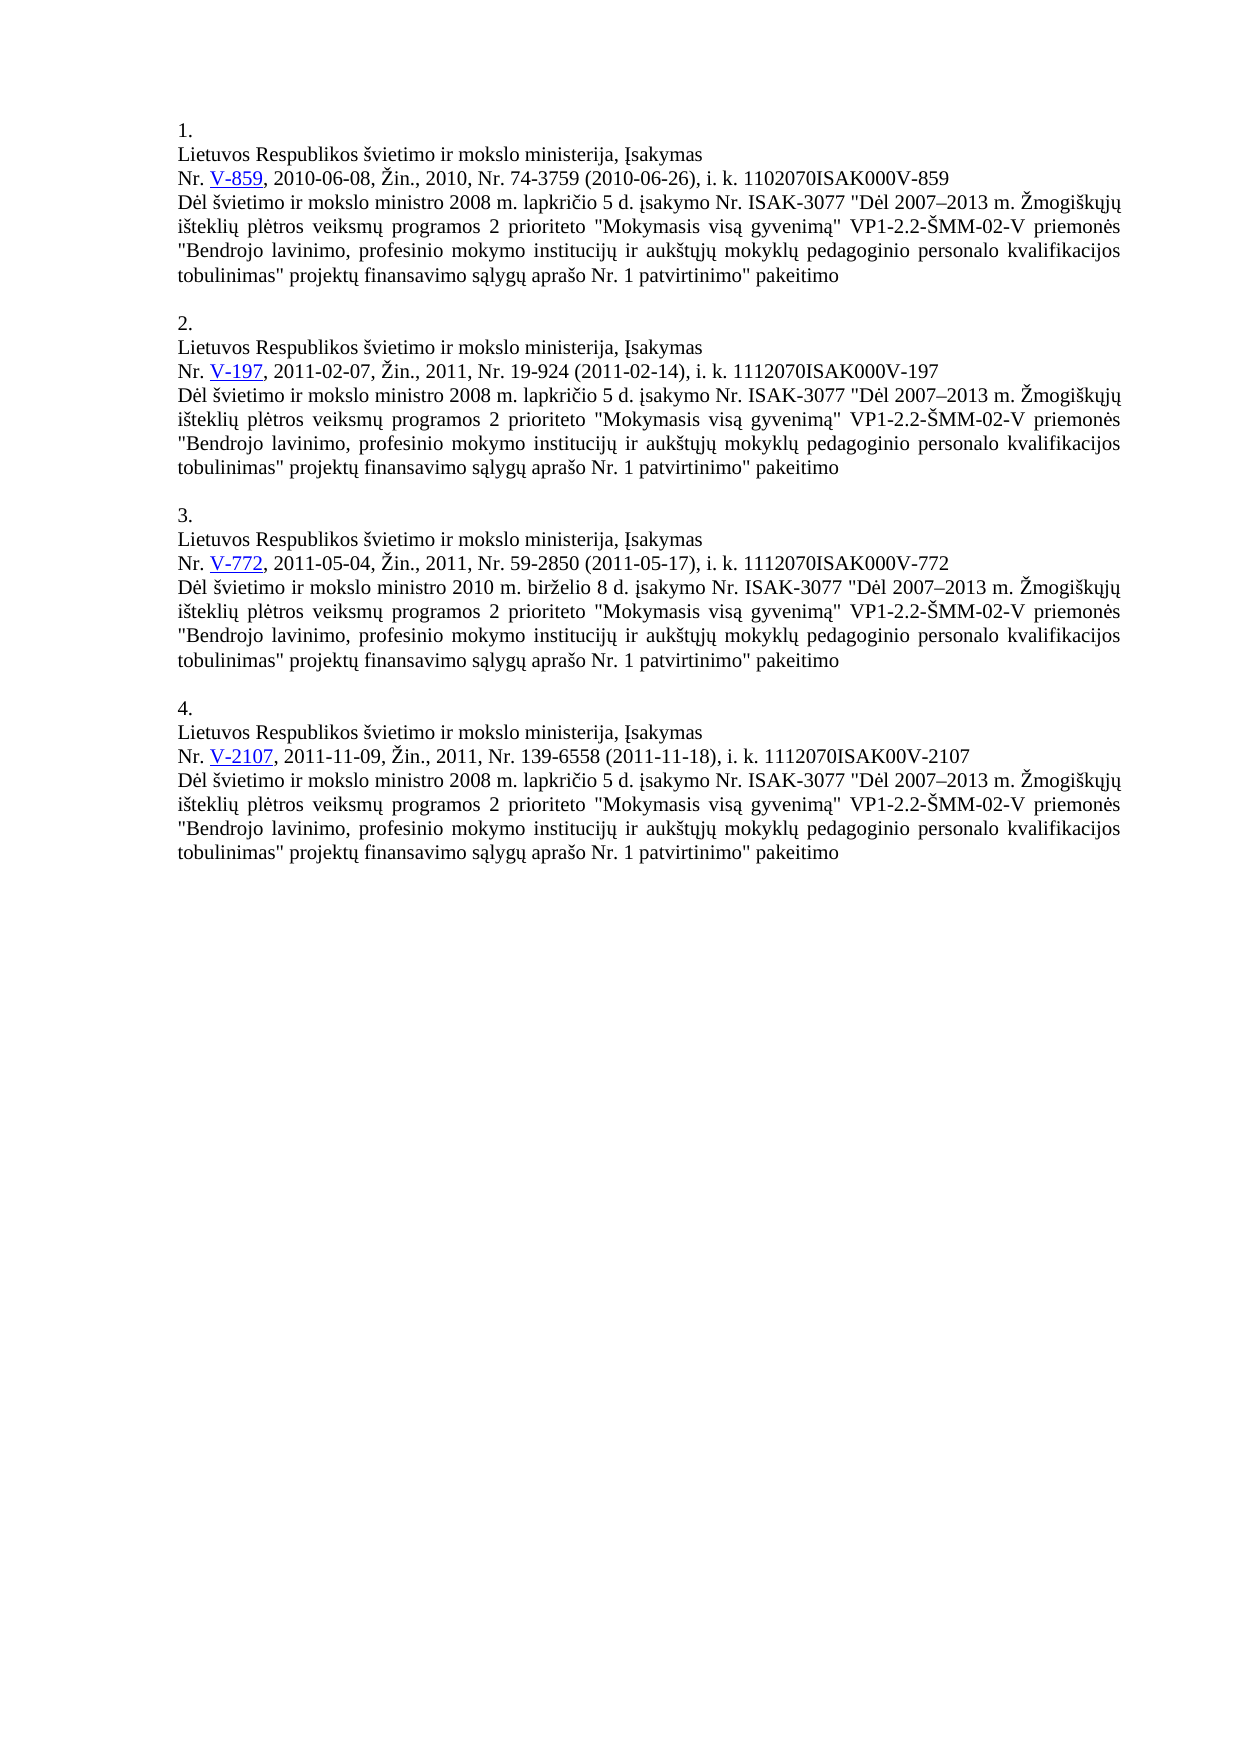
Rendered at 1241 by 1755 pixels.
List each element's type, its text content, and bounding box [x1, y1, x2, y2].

text Lietuvos Respublikos švietimo ir mokslo ministerija, Įsakymas [177, 335, 1122, 359]
text Dėl švietimo ir mokslo ministro 2008 m. lapkričio 5 d. įsakymo Nr. ISAK-3077 "Dėl 2007–2013 m. Žmogiškųjų išteklių plėtros veiksmų programos 2 prioriteto "Mokymasis visą gyvenimą" VP1-2.2-ŠMM-02-V priemonės "Bendrojo lavinimo, profesinio mokymo institucijų ir aukštųjų mokyklų pedagoginio personalo kvalifikacijos tobulinimas" projektų finansavimo sąlygų aprašo Nr. 1 patvirtinimo" pakeitimo [177, 768, 1122, 864]
text Nr. V-197, 2011-02-07, Žin., 2011, Nr. 19-924 (2011-02-14), i. k. 1112070ISAK000V-197 [177, 359, 1122, 383]
text 1. [177, 118, 1122, 142]
text Nr. V-772, 2011-05-04, Žin., 2011, Nr. 59-2850 (2011-05-17), i. k. 1112070ISAK000V-772 [177, 551, 1122, 575]
text Lietuvos Respublikos švietimo ir mokslo ministerija, Įsakymas [177, 720, 1122, 744]
text Lietuvos Respublikos švietimo ir mokslo ministerija, Įsakymas [177, 527, 1122, 551]
text Dėl švietimo ir mokslo ministro 2010 m. birželio 8 d. įsakymo Nr. ISAK-3077 "Dėl 2007–2013 m. Žmogiškųjų išteklių plėtros veiksmų programos 2 prioriteto "Mokymasis visą gyvenimą" VP1-2.2-ŠMM-02-V priemonės "Bendrojo lavinimo, profesinio mokymo institucijų ir aukštųjų mokyklų pedagoginio personalo kvalifikacijos tobulinimas" projektų finansavimo sąlygų aprašo Nr. 1 patvirtinimo" pakeitimo [177, 575, 1122, 672]
text Nr. V-859, 2010-06-08, Žin., 2010, Nr. 74-3759 (2010-06-26), i. k. 1102070ISAK000V-859 [177, 166, 1122, 190]
text 2. [177, 311, 1122, 335]
text Dėl švietimo ir mokslo ministro 2008 m. lapkričio 5 d. įsakymo Nr. ISAK-3077 "Dėl 2007–2013 m. Žmogiškųjų išteklių plėtros veiksmų programos 2 prioriteto "Mokymasis visą gyvenimą" VP1-2.2-ŠMM-02-V priemonės "Bendrojo lavinimo, profesinio mokymo institucijų ir aukštųjų mokyklų pedagoginio personalo kvalifikacijos tobulinimas" projektų finansavimo sąlygų aprašo Nr. 1 patvirtinimo" pakeitimo [177, 383, 1122, 479]
text 4. [177, 696, 1122, 720]
text 3. [177, 503, 1122, 527]
text Nr. V-2107, 2011-11-09, Žin., 2011, Nr. 139-6558 (2011-11-18), i. k. 1112070ISAK00V-2107 [177, 744, 1122, 768]
text Lietuvos Respublikos švietimo ir mokslo ministerija, Įsakymas [177, 142, 1122, 166]
text Dėl švietimo ir mokslo ministro 2008 m. lapkričio 5 d. įsakymo Nr. ISAK-3077 "Dėl 2007–2013 m. Žmogiškųjų išteklių plėtros veiksmų programos 2 prioriteto "Mokymasis visą gyvenimą" VP1-2.2-ŠMM-02-V priemonės "Bendrojo lavinimo, profesinio mokymo institucijų ir aukštųjų mokyklų pedagoginio personalo kvalifikacijos tobulinimas" projektų finansavimo sąlygų aprašo Nr. 1 patvirtinimo" pakeitimo [177, 190, 1122, 287]
